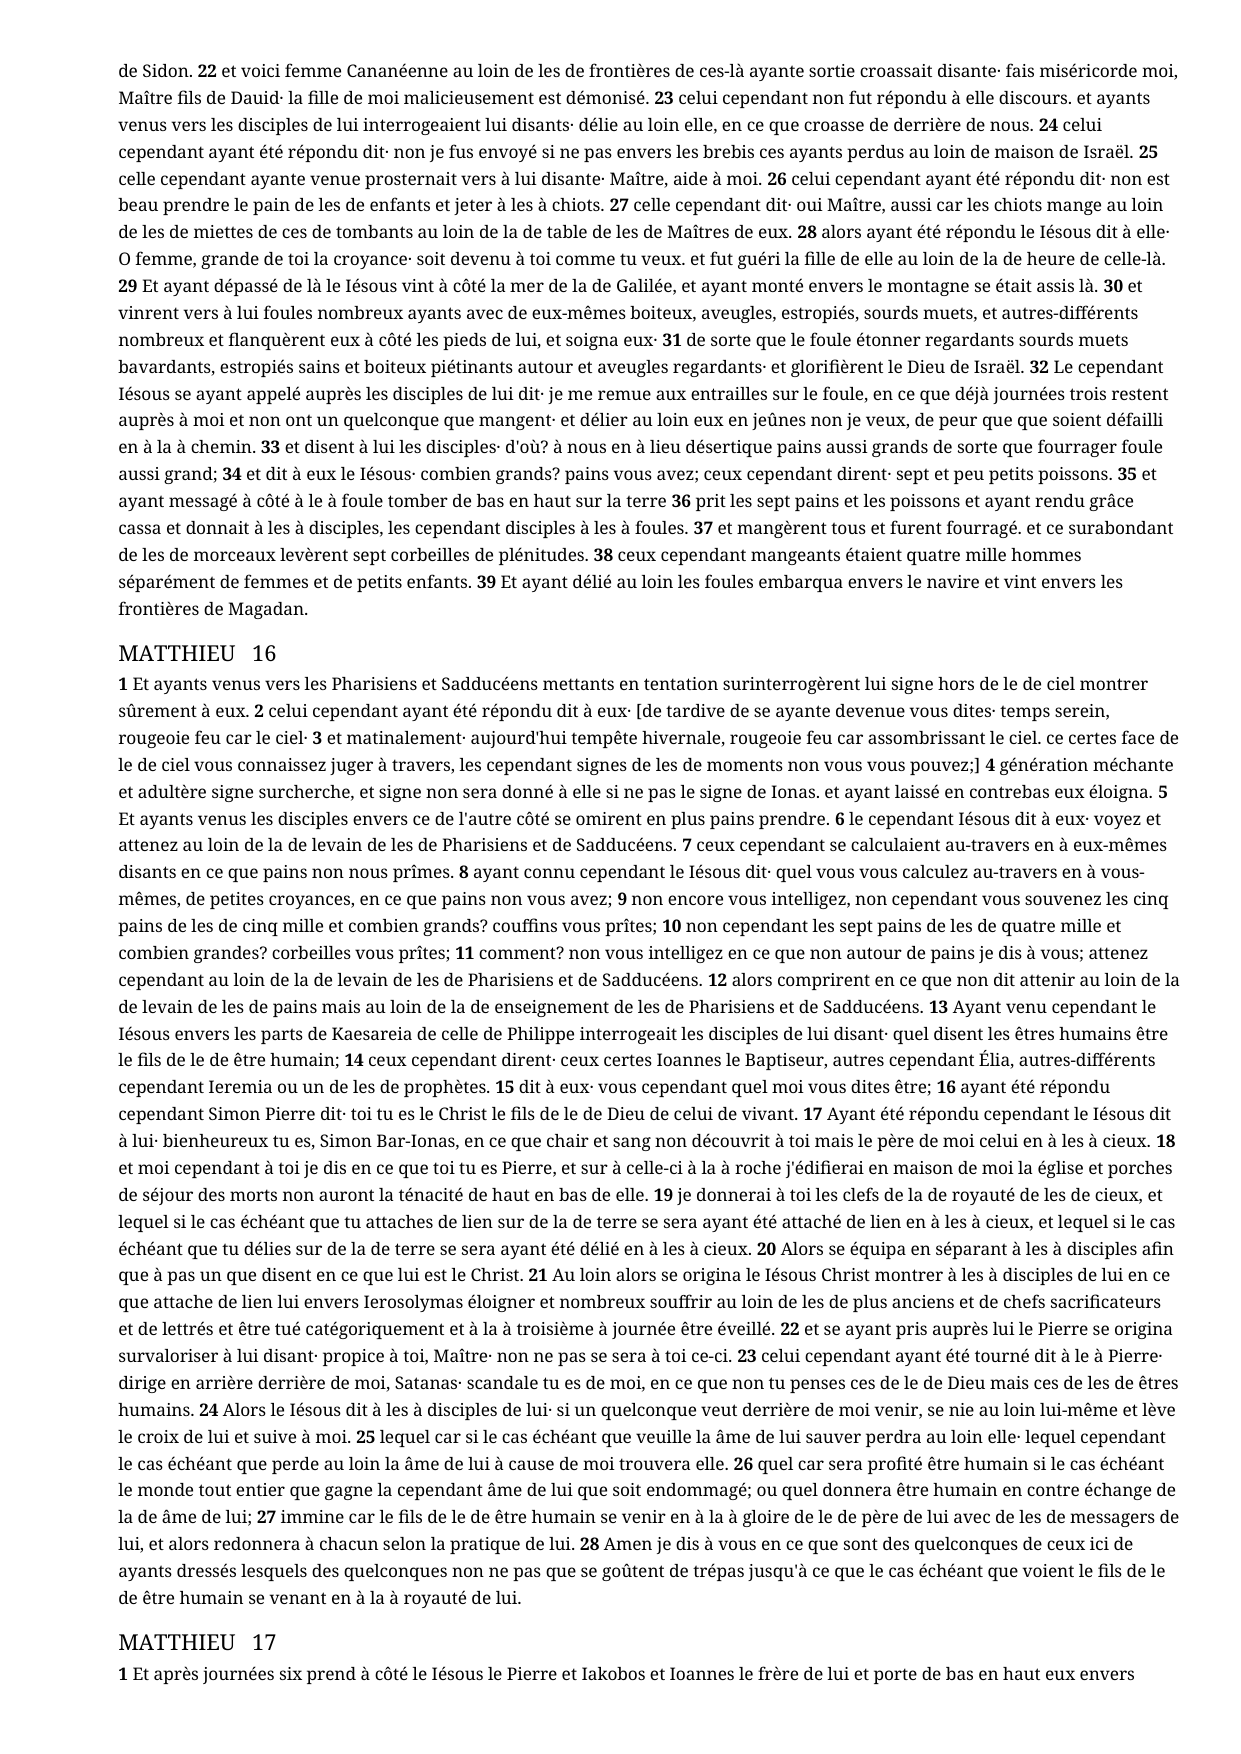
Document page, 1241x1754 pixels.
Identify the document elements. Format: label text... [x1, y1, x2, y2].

text 1 Et ayants venus vers les Pharisiens et Sadducéens mettants en tentation surinterrogèrent lui signe hors de le de ciel montrer sûrement à eux. 2 celui cependant ayant été répondu dit à eux· [de tardive de se ayante devenue vous dites· temps serein, rougeoie feu car le ciel· 3 et matinalement· aujourd'hui tempête hivernale, rougeoie feu car assombrissant le ciel. ce certes face de le de ciel vous connaissez juger à travers, les cependant signes de les de moments non vous vous pouvez;] 4 génération méchante et adultère signe surcherche, et signe non sera donné à elle si ne pas le signe de Ionas. et ayant laissé en contrebas eux éloigna. 5 Et ayants venus les disciples envers ce de l'autre côté se omirent en plus pains prendre. 6 le cependant Iésous dit à eux· voyez et attenez au loin de la de levain de les de Pharisiens et de Sadducéens. 7 ceux cependant se calculaient au-travers en à eux-mêmes disants en ce que pains non nous prîmes. 8 ayant connu cependant le Iésous dit· quel vous vous calculez au-travers en à vous-mêmes, de petites croyances, en ce que pains non vous avez; 9 non encore vous intelligez, non cependant vous souvenez les cinq pains de les de cinq mille et combien grands? couffins vous prîtes; 10 non cependant les sept pains de les de quatre mille et combien grandes? corbeilles vous prîtes; 11 comment? non vous intelligez en ce que non autour de pains je dis à vous; attenez cependant au loin de la de levain de les de Pharisiens et de Sadducéens. 12 alors comprirent en ce que non dit attenir au loin de la de levain de les de pains mais au loin de la de enseignement de les de Pharisiens et de Sadducéens. 13 Ayant venu cependant le Iésous envers les parts de Kaesareia de celle de Philippe interrogeait les disciples de lui disant· quel disent les êtres humains être le fils de le de être humain; 14 ceux cependant dirent· ceux certes Ioannes le Baptiseur, autres cependant Élia, autres-différents cependant Ieremia ou un de les de prophètes. 15 dit à eux· vous cependant quel moi vous dites être; 16 ayant été répondu cependant Simon Pierre dit· toi tu es le Christ le fils de le de Dieu de celui de vivant. 17 Ayant été répondu cependant le Iésous dit à lui· bienheureux tu es, Simon Bar-Ionas, en ce que chair et sang non découvrit à toi mais le père de moi celui en à les à cieux. 18 et moi cependant à toi je dis en ce que toi tu es Pierre, et sur à celle-ci à la à roche j'édifierai en maison de moi la église et porches de séjour des morts non auront la ténacité de haut en bas de elle. 19 je donnerai à toi les clefs de la de royauté de les de cieux, et lequel si le cas échéant que tu attaches de lien sur de la de terre se sera ayant été attaché de lien en à les à cieux, et lequel si le cas échéant que tu délies sur de la de terre se sera ayant été délié en à les à cieux. 20 Alors se équipa en séparant à les à disciples afin que à pas un que disent en ce que lui est le Christ. 21 Au loin alors se origina le Iésous Christ montrer à les à disciples de lui en ce que attache de lien lui envers Ierosolymas éloigner et nombreux souffrir au loin de les de plus anciens et de chefs sacrificateurs et de lettrés et être tué catégoriquement et à la à troisième à journée être éveillé. 22 et se ayant pris auprès lui le Pierre se origina survaloriser à lui disant· propice à toi, Maître· non ne pas se sera à toi ce-ci. 23 celui cependant ayant été tourné dit à le à Pierre· dirige en arrière derrière de moi, Satanas· scandale tu es de moi, en ce que non tu penses ces de le de Dieu mais ces de les de êtres humains. 24 Alors le Iésous dit à les à disciples de lui· si un quelconque veut derrière de moi venir, se nie au loin lui-même et lève le croix de lui et suive à moi. 25 lequel car si le cas échéant que veuille la âme de lui sauver perdra au loin elle· lequel cependant le cas échéant que perde au loin la âme de lui à cause de moi trouvera elle. 26 quel car sera profité être humain si le cas échéant le monde tout entier que gagne la cependant âme de lui que soit endommagé; ou quel donnera être humain en contre échange de la de âme de lui; 27 immine car le fils de le de être humain se venir en à la à gloire de le de père de lui avec de les de messagers de lui, et alors redonnera à chacun selon la pratique de lui. 28 Amen je dis à vous en ce que sont des quelconques de ceux ici de ayants dressés lesquels des quelconques non ne pas que se goûtent de trépas jusqu'à ce que le cas échéant que voient le fils de le de être humain se venant en à la à royauté de lui. [118, 672, 1181, 1609]
text de Sidon. 22 et voici femme Cananéenne au loin de les de frontières de ces-là ayante sortie croassait disante· fais miséricorde moi, Maître fils de Dauid· la fille de moi malicieusement est démonisé. 23 celui cependant non fut répondu à elle discours. et ayants venus vers les disciples de lui interrogeaient lui disants· délie au loin elle, en ce que croasse de derrière de nous. 24 celui cependant ayant été répondu dit· non je fus envoyé si ne pas envers les brebis ces ayants perdus au loin de maison de Israël. 25 celle cependant ayante venue prosternait vers à lui disante· Maître, aide à moi. 26 celui cependant ayant été répondu dit· non est beau prendre le pain de les de enfants et jeter à les à chiots. 27 celle cependant dit· oui Maître, aussi car les chiots mange au loin de les de miettes de ces de tombants au loin de la de table de les de Maîtres de eux. 28 alors ayant été répondu le Iésous dit à elle· O femme, grande de toi la croyance· soit devenu à toi comme tu veux. et fut guéri la fille de elle au loin de la de heure de celle-là. 29 Et ayant dépassé de là le Iésous vint à côté la mer de la de Galilée, et ayant monté envers le montagne se était assis là. 30 et vinrent vers à lui foules nombreux ayants avec de eux-mêmes boiteux, aveugles, estropiés, sourds muets, et autres-différents nombreux et flanquèrent eux à côté les pieds de lui, et soigna eux· 31 de sorte que le foule étonner regardants sourds muets bavardants, estropiés sains et boiteux piétinants autour et aveugles regardants· et glorifièrent le Dieu de Israël. 32 Le cependant Iésous se ayant appelé auprès les disciples de lui dit· je me remue aux entrailles sur le foule, en ce que déjà journées trois restent auprès à moi et non ont un quelconque que mangent· et délier au loin eux en jeûnes non je veux, de peur que que soient défailli en à la à chemin. 33 et disent à lui les disciples· d'où? à nous en à lieu désertique pains aussi grands de sorte que fourrager foule aussi grand; 34 et dit à eux le Iésous· combien grands? pains vous avez; ceux cependant dirent· sept et peu petits poissons. 35 et ayant messagé à côté à le à foule tomber de bas en haut sur la terre 36 prit les sept pains et les poissons et ayant rendu grâce cassa et donnait à les à disciples, les cependant disciples à les à foules. 37 et mangèrent tous et furent fourragé. et ce surabondant de les de morceaux levèrent sept corbeilles de plénitudes. 38 ceux cependant mangeants étaient quatre mille hommes séparément de femmes et de petits enfants. 39 Et ayant délié au loin les foules embarqua envers le navire et vint envers les frontières de Magadan. [118, 59, 1181, 620]
text 1 Et après journées six prend à côté le Iésous le Pierre et Iakobos et Ioannes le frère de lui et porte de bas en haut eux envers [118, 1662, 1181, 1685]
text MATTHIEU 16 [118, 638, 1181, 668]
text MATTHIEU 17 [118, 1627, 1181, 1657]
